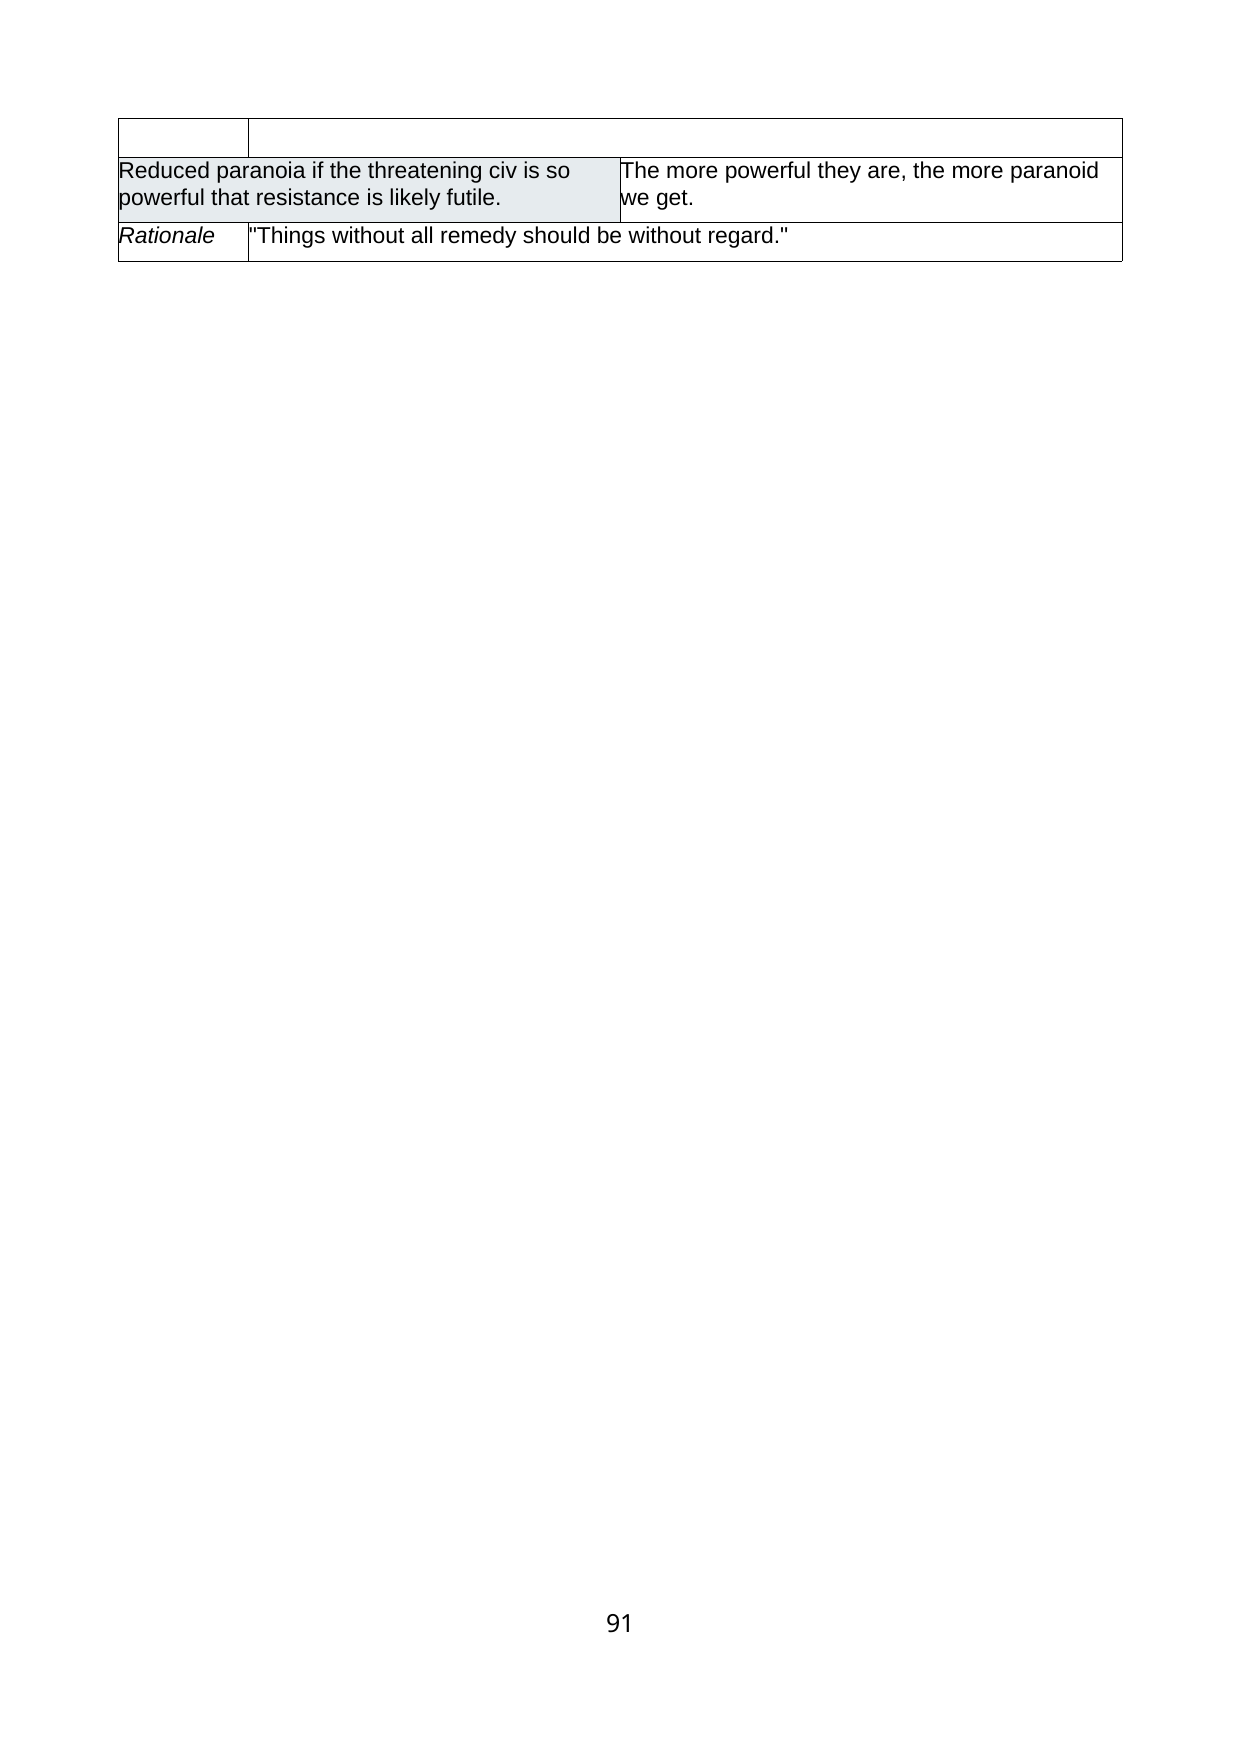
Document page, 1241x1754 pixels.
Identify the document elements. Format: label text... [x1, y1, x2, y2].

table_cell Reduced paranoia if the threatening civ is so powerful that resistance is likely futile. [119, 158, 620, 222]
table_cell Rationale [119, 223, 248, 261]
table_cell [119, 119, 248, 157]
table_cell "Things without all remedy should be without regard." [249, 223, 1122, 261]
table_cell [249, 119, 1122, 157]
table_cell The more powerful they are, the more paranoid we get. [621, 158, 1122, 222]
